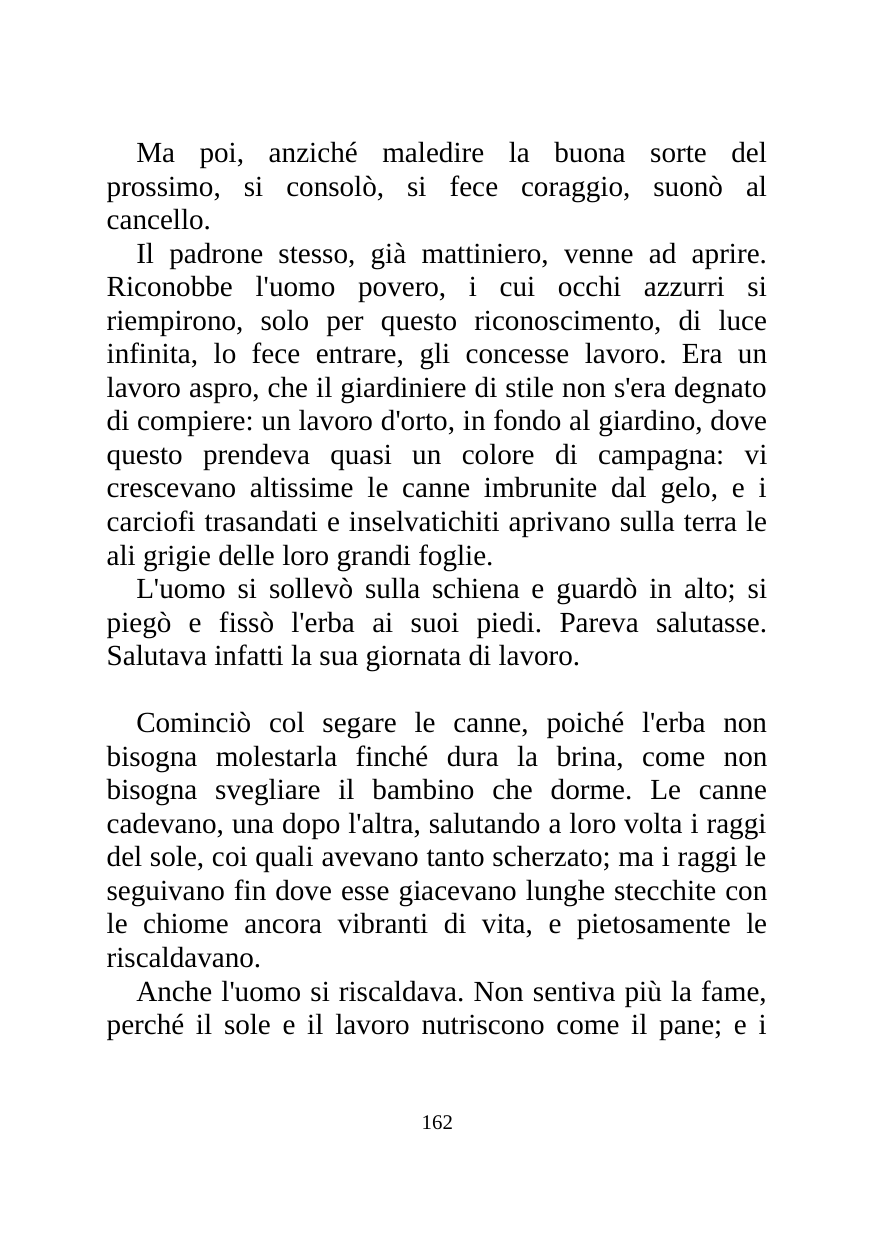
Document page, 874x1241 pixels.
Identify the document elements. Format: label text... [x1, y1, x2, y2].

text Cominciò col segare le canne, poiché l'erba non bisogna molestarla finché dura la brina, come non bisogna svegliare il bambino che dorme. Le canne cadevano, una dopo l'altra, salutando a loro volta i raggi del sole, coi quali avevano tanto scherzato; ma i raggi le seguivano fin dove esse giacevano lunghe stecchite con le chiome ancora vibranti di vita, e pietosamente le riscaldavano. [106, 705, 768, 974]
text Il padrone stesso, già mattiniero, venne ad aprire. Riconobbe l'uomo povero, i cui occhi azzurri si riempirono, solo per questo riconoscimento, di luce infinita, lo fece entrare, gli concesse lavoro. Era un lavoro aspro, che il giardiniere di stile non s'era degnato di compiere: un lavoro d'orto, in fondo al giardino, dove questo prendeva quasi un colore di campagna: vi crescevano altissime le canne imbrunite dal gelo, e i carciofi trasandati e inselvatichiti aprivano sulla terra le ali grigie delle loro grandi foglie. [106, 236, 768, 571]
text L'uomo si sollevò sulla schiena e guardò in alto; si piegò e fissò l'erba ai suoi piedi. Pareva salutasse. Salutava infatti la sua giornata di lavoro. [106, 571, 768, 672]
text Ma poi, anziché maledire la buona sorte del prossimo, si consolò, si fece coraggio, suonò al cancello. [106, 135, 768, 236]
text Anche l'uomo si riscaldava. Non sentiva più la fame, perché il sole e il lavoro nutriscono come il pane; e i [106, 974, 768, 1041]
